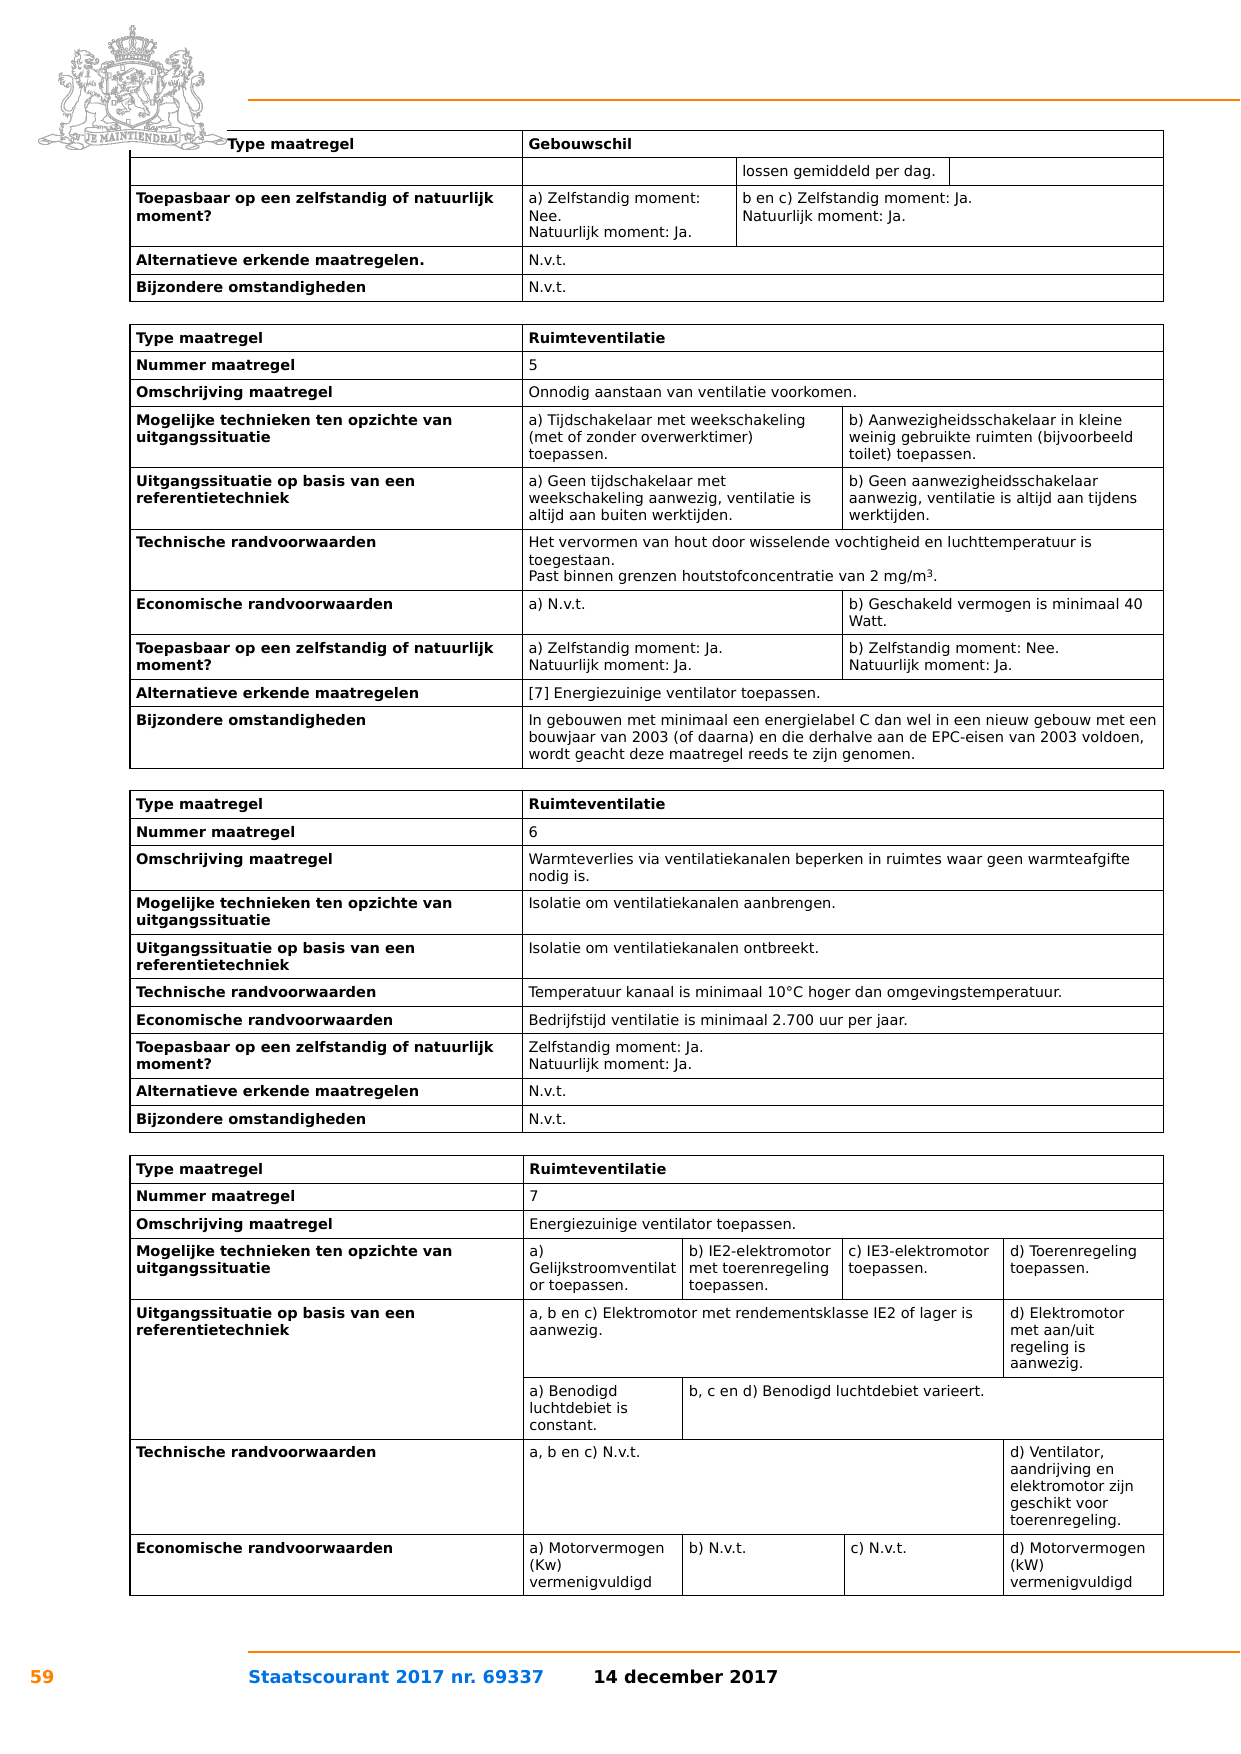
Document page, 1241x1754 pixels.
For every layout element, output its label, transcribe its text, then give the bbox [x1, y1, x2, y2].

table_header Type maatregel [131, 1156, 523, 1183]
table_cell d) Motorvermogen (kW) vermenigvuldigd [1004, 1535, 1163, 1595]
table_cell Mogelijke technieken ten opzichte van uitgangssituatie [131, 891, 522, 934]
table_cell Alternatieve erkende maatregelen [131, 1079, 522, 1105]
table_cell Economische randvoorwaarden [131, 1007, 522, 1033]
table_cell c) N.v.t. [845, 1535, 1003, 1595]
table_cell [523, 158, 736, 185]
table_header Ruimteventilatie [523, 325, 1163, 351]
table_header Ruimteventilatie [524, 1156, 1163, 1183]
table_cell b) Geen aanwezigheidsschakelaar aanwezig, ventilatie is altijd aan tijdens werktijden. [843, 468, 1163, 529]
table_cell a) Tijdschakelaar met weekschakeling (met of zonder overwerktimer) toepassen. [523, 407, 842, 467]
table_cell b) Aanwezigheidsschakelaar in kleine weinig gebruikte ruimten (bijvoorbeeld toilet) toepassen. [843, 407, 1163, 467]
table_cell Uitgangssituatie op basis van een referentietechniek [131, 935, 522, 978]
table_cell Technische randvoorwaarden [131, 1440, 523, 1534]
table_cell Toepasbaar op een zelfstandig of natuurlijk moment? [131, 635, 522, 679]
table_cell a) Zelfstandig moment: Nee. Natuurlijk moment: Ja. [523, 186, 736, 246]
table_cell Isolatie om ventilatiekanalen aanbrengen. [523, 891, 1163, 934]
table_header Type maatregel [131, 131, 522, 157]
table_cell Omschrijving maatregel [131, 1211, 523, 1237]
table_cell N.v.t. [523, 247, 1163, 273]
table_cell Toepasbaar op een zelfstandig of natuurlijk moment? [131, 1034, 522, 1077]
table_header Type maatregel [131, 325, 522, 351]
table_cell d) Ventilator, aandrijving en elektromotor zijn geschikt voor toerenregeling. [1004, 1440, 1163, 1534]
table_cell Omschrijving maatregel [131, 846, 522, 889]
table_cell Energiezuinige ventilator toepassen. [524, 1211, 1163, 1237]
table_cell b, c en d) Benodigd luchtdebiet varieert. [683, 1378, 1163, 1438]
table_cell a, b en c) N.v.t. [524, 1440, 1003, 1534]
table_cell In gebouwen met minimaal een energielabel C dan wel in een nieuw gebouw met een bouwjaar van 2003 (of daarna) en die derhalve aan de EPC-eisen van 2003 voldoen, wordt geacht deze maatregel reeds te zijn genomen. [523, 707, 1163, 767]
table_header Type maatregel [131, 791, 522, 818]
table_cell b) Zelfstandig moment: Nee. Natuurlijk moment: Ja. [843, 635, 1163, 679]
table_cell a, b en c) Elektromotor met rendementsklasse IE2 of lager is aanwezig. [524, 1300, 1003, 1377]
table_cell N.v.t. [523, 1106, 1163, 1132]
table_cell N.v.t. [523, 275, 1163, 301]
table_cell a) N.v.t. [523, 591, 842, 634]
table_cell Nummer maatregel [131, 352, 522, 378]
table_cell 6 [523, 819, 1163, 845]
table_cell b) N.v.t. [683, 1535, 844, 1595]
table_cell a) Geen tijdschakelaar met weekschakeling aanwezig, ventilatie is altijd aan buiten werktijden. [523, 468, 842, 529]
table_cell a) Gelijkstroomventilator toepassen. [524, 1239, 682, 1299]
picture [38, 25, 227, 150]
table_header Ruimteventilatie [523, 791, 1163, 818]
table_cell b) IE2-elektromotor met toerenregeling toepassen. [683, 1239, 842, 1299]
table_cell Economische randvoorwaarden [131, 1535, 523, 1595]
table_cell N.v.t. [523, 1079, 1163, 1105]
table_cell Alternatieve erkende maatregelen [131, 680, 522, 706]
table_cell Nummer maatregel [131, 819, 522, 845]
table_cell Alternatieve erkende maatregelen. [131, 247, 522, 273]
table_cell a) Zelfstandig moment: Ja. Natuurlijk moment: Ja. [523, 635, 842, 679]
table_cell Het vervormen van hout door wisselende vochtigheid en luchttemperatuur is toegestaan. Past binnen grenzen houtstofconcentratie van 2 mg/m3. [523, 530, 1163, 590]
table_cell a) Benodigd luchtdebiet is constant. [524, 1378, 682, 1438]
table_cell Temperatuur kanaal is minimaal 10°C hoger dan omgevingstemperatuur. [523, 979, 1163, 1006]
table_cell Bijzondere omstandigheden [131, 275, 522, 301]
table_cell 5 [523, 352, 1163, 378]
table_cell Isolatie om ventilatiekanalen ontbreekt. [523, 935, 1163, 978]
table_cell lossen gemiddeld per dag. [737, 158, 949, 185]
table_cell Zelfstandig moment: Ja. Natuurlijk moment: Ja. [523, 1034, 1163, 1077]
table_cell [7] Energiezuinige ventilator toepassen. [523, 680, 1163, 706]
table_cell Onnodig aanstaan van ventilatie voorkomen. [523, 380, 1163, 406]
table_cell Warmteverlies via ventilatiekanalen beperken in ruimtes waar geen warmteafgifte nodig is. [523, 846, 1163, 889]
table_cell d) Toerenregeling toepassen. [1004, 1239, 1163, 1299]
table_cell Mogelijke technieken ten opzichte van uitgangssituatie [131, 1239, 523, 1299]
table_cell Bijzondere omstandigheden [131, 1106, 522, 1132]
table_cell Bijzondere omstandigheden [131, 707, 522, 767]
table_cell Omschrijving maatregel [131, 380, 522, 406]
table_cell Toepasbaar op een zelfstandig of natuurlijk moment? [131, 186, 522, 246]
table_cell [131, 158, 522, 185]
table_cell b en c) Zelfstandig moment: Ja. Natuurlijk moment: Ja. [737, 186, 1163, 246]
table_cell c) IE3-elektromotor toepassen. [843, 1239, 1003, 1299]
table_cell Technische randvoorwaarden [131, 979, 522, 1006]
table_header Gebouwschil [523, 131, 1163, 157]
table_cell Uitgangssituatie op basis van een referentietechniek [131, 1300, 523, 1438]
table_cell b) Geschakeld vermogen is minimaal 40 Watt. [843, 591, 1163, 634]
table_cell Nummer maatregel [131, 1184, 523, 1210]
table_cell Uitgangssituatie op basis van een referentietechniek [131, 468, 522, 529]
table_cell Technische randvoorwaarden [131, 530, 522, 590]
table_cell a) Motorvermogen (Kw) vermenigvuldigd [524, 1535, 682, 1595]
table_cell 7 [524, 1184, 1163, 1210]
table_cell Economische randvoorwaarden [131, 591, 522, 634]
table_cell [950, 158, 1163, 185]
table_cell Mogelijke technieken ten opzichte van uitgangssituatie [131, 407, 522, 467]
table_cell Bedrijfstijd ventilatie is minimaal 2.700 uur per jaar. [523, 1007, 1163, 1033]
table_cell d) Elektromotor met aan/uit regeling is aanwezig. [1004, 1300, 1163, 1377]
